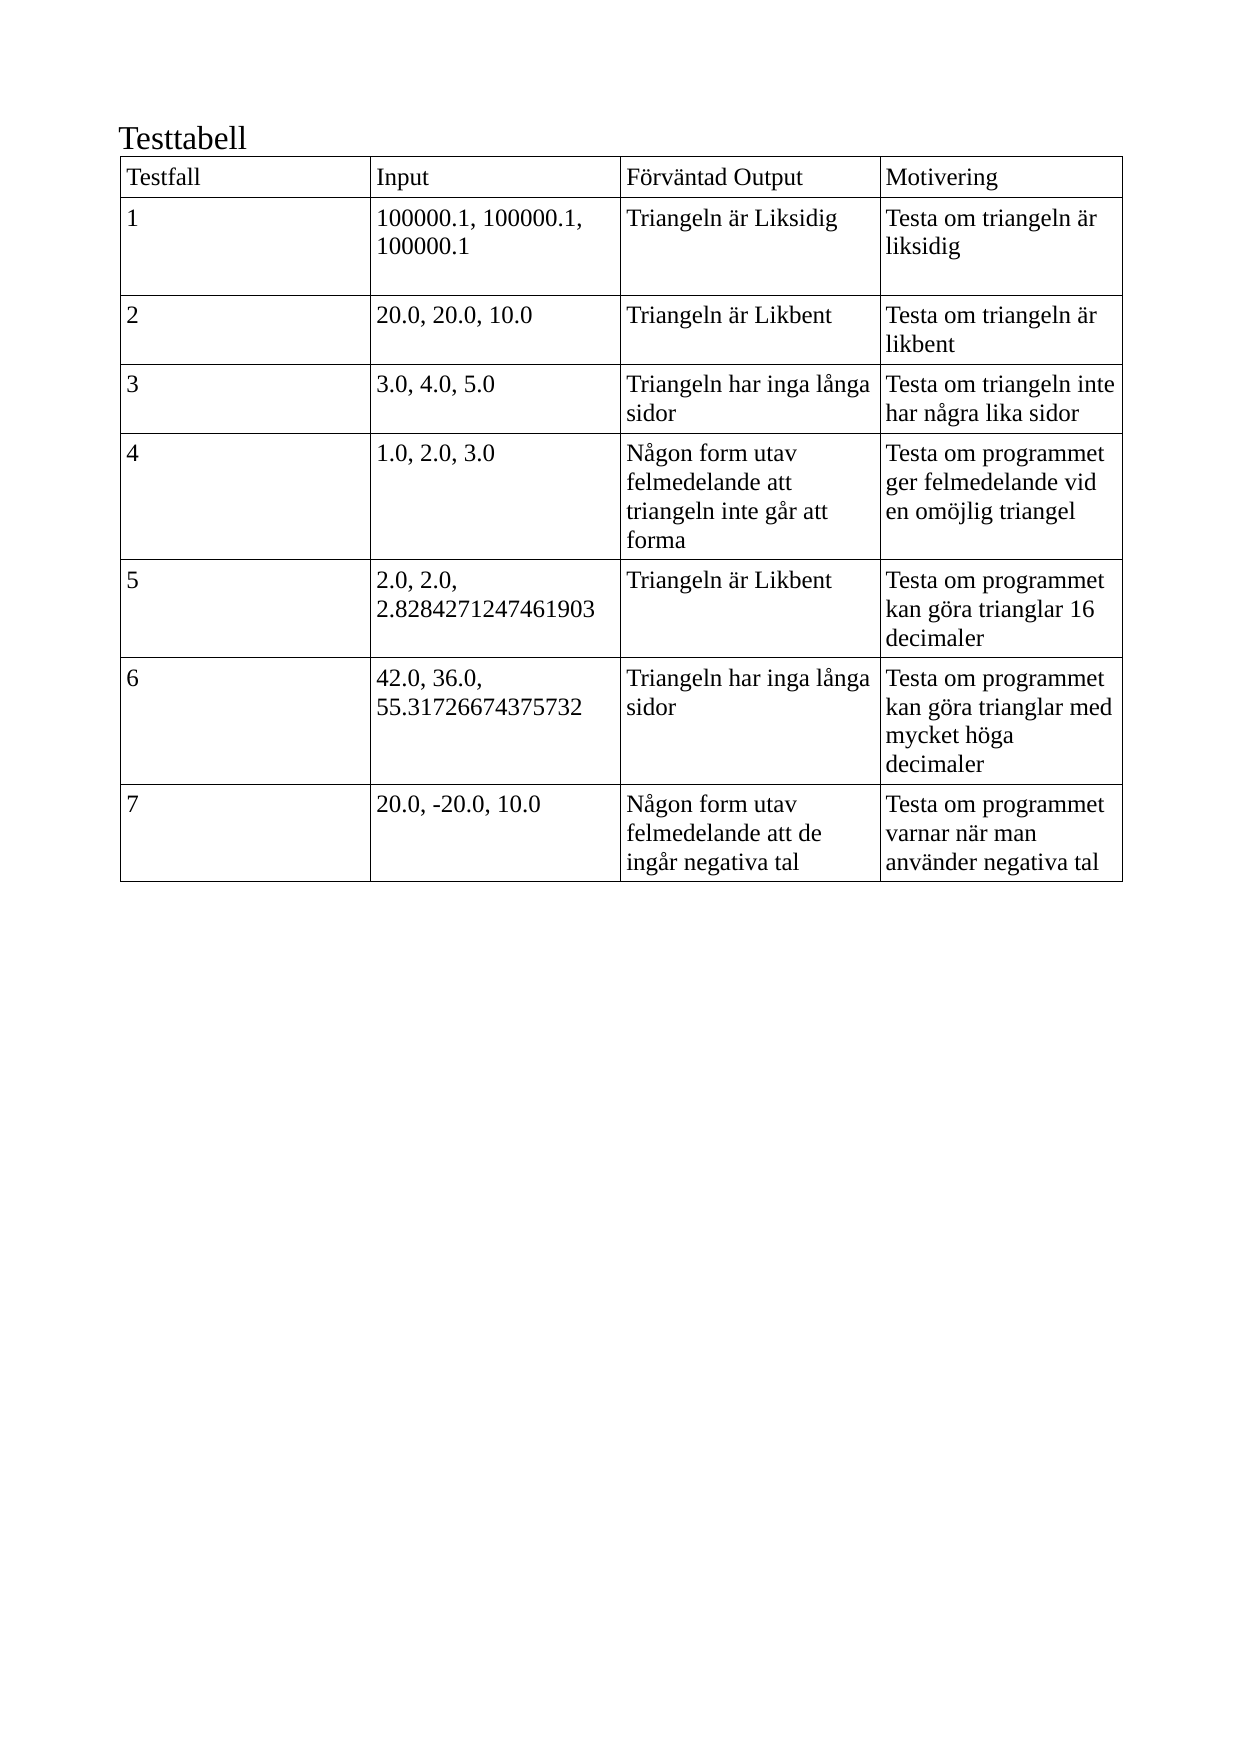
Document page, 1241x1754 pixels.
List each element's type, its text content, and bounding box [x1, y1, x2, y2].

table_cell 1 [121, 198, 370, 294]
table_header Input [371, 157, 620, 197]
table_cell 2 [121, 296, 370, 364]
table_cell Någon form utav felmedelande att triangeln inte går att forma [621, 434, 880, 559]
table_cell Testa om triangeln inte har några lika sidor [881, 365, 1122, 433]
table_cell 4 [121, 434, 370, 559]
table_cell 20.0, 20.0, 10.0 [371, 296, 620, 364]
table_cell Triangeln är Likbent [621, 296, 880, 364]
table_cell Någon form utav felmedelande att de ingår negativa tal [621, 785, 880, 881]
table_cell 2.0, 2.0, 2.8284271247461903 [371, 560, 620, 657]
table_cell Triangeln har inga långa sidor [621, 365, 880, 433]
table_header Motivering [881, 157, 1122, 197]
table_header Förväntad Output [621, 157, 880, 197]
table_cell 6 [121, 658, 370, 784]
table_cell 7 [121, 785, 370, 881]
table_cell 3.0, 4.0, 5.0 [371, 365, 620, 433]
table_cell Testa om triangeln är likbent [881, 296, 1122, 364]
table_cell Testa om programmet kan göra trianglar 16 decimaler [881, 560, 1122, 657]
table_cell Triangeln är Likbent [621, 560, 880, 657]
table_header Testfall [121, 157, 370, 197]
table_cell 3 [121, 365, 370, 433]
table_cell 100000.1, 100000.1, 100000.1 [371, 198, 620, 294]
table_cell Testa om triangeln är liksidig [881, 198, 1122, 294]
table_cell Triangeln har inga långa sidor [621, 658, 880, 784]
table_cell Triangeln är Liksidig [621, 198, 880, 294]
table_cell 20.0, -20.0, 10.0 [371, 785, 620, 881]
text Testtabell [118, 118, 1122, 156]
table_cell 1.0, 2.0, 3.0 [371, 434, 620, 559]
table_cell Testa om programmet varnar när man använder negativa tal [881, 785, 1122, 881]
table_cell Testa om programmet kan göra trianglar med mycket höga decimaler [881, 658, 1122, 784]
table_cell Testa om programmet ger felmedelande vid en omöjlig triangel [881, 434, 1122, 559]
table_cell 5 [121, 560, 370, 657]
table_cell 42.0, 36.0, 55.31726674375732 [371, 658, 620, 784]
